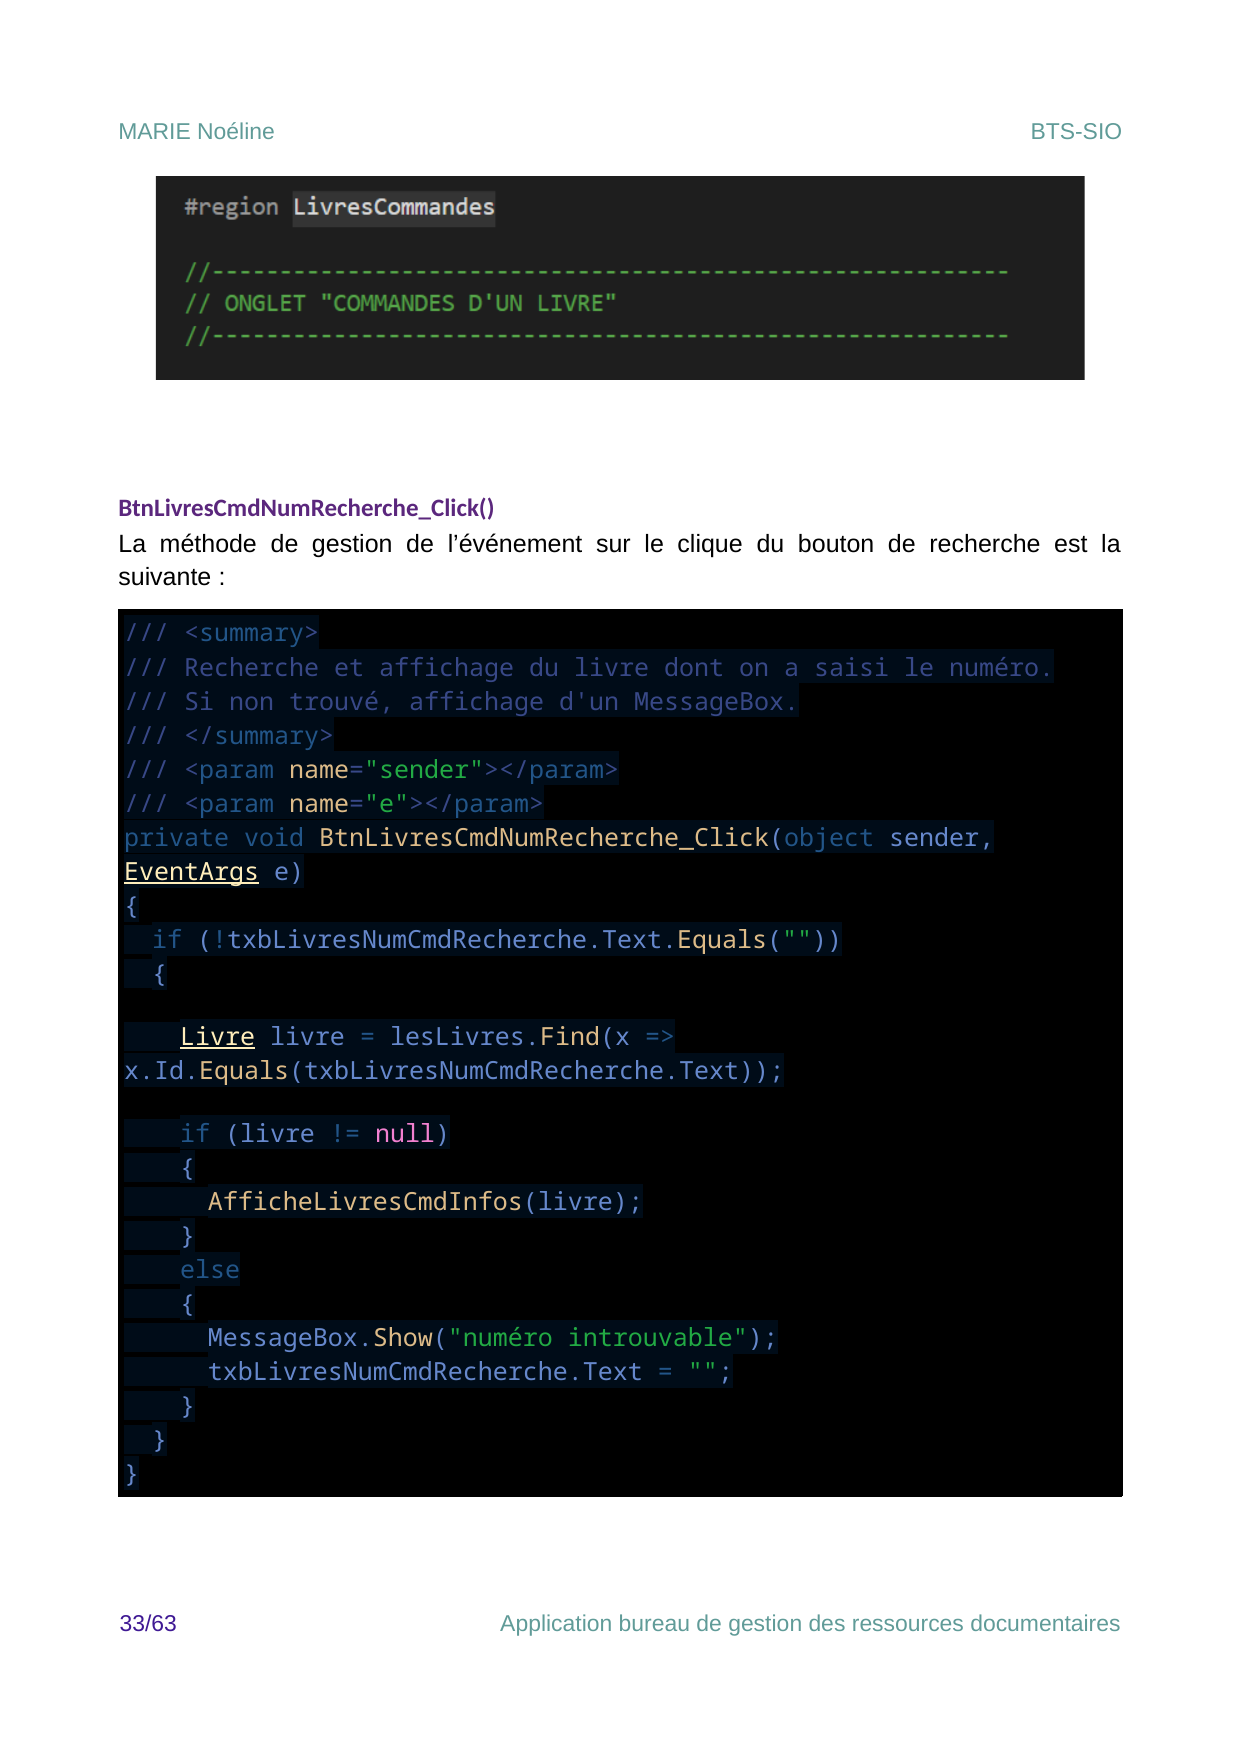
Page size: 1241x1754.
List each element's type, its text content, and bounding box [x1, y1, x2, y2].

subtitle BtnLivresCmdNumRecherche_Click() [118, 492, 1122, 522]
text La méthode de gestion de l’événement sur le clique du bouton de recherche est la suivante : [118, 529, 1122, 590]
table_header /// <summary> /// Recherche et affichage du livre dont on a saisi le numéro. /// Si non trouvé, affichage d'un MessageBox. /// </summary> /// <param name="sender"></param> /// <param name="e"></param> private void BtnLivresCmdNumRecherche_Click(object sender, EventArgs e) { if (!txbLivresNumCmdRecherche.Text.Equals("")) { Livre livre = lesLivres.Find(x => x.Id.Equals(txbLivresNumCmdRecherche.Text)); if (livre != null) { AfficheLivresCmdInfos(livre); } else { MessageBox.Show("numéro introuvable"); txbLivresNumCmdRecherche.Text = ""; } } } [119, 610, 1122, 1496]
picture [155, 176, 1085, 380]
